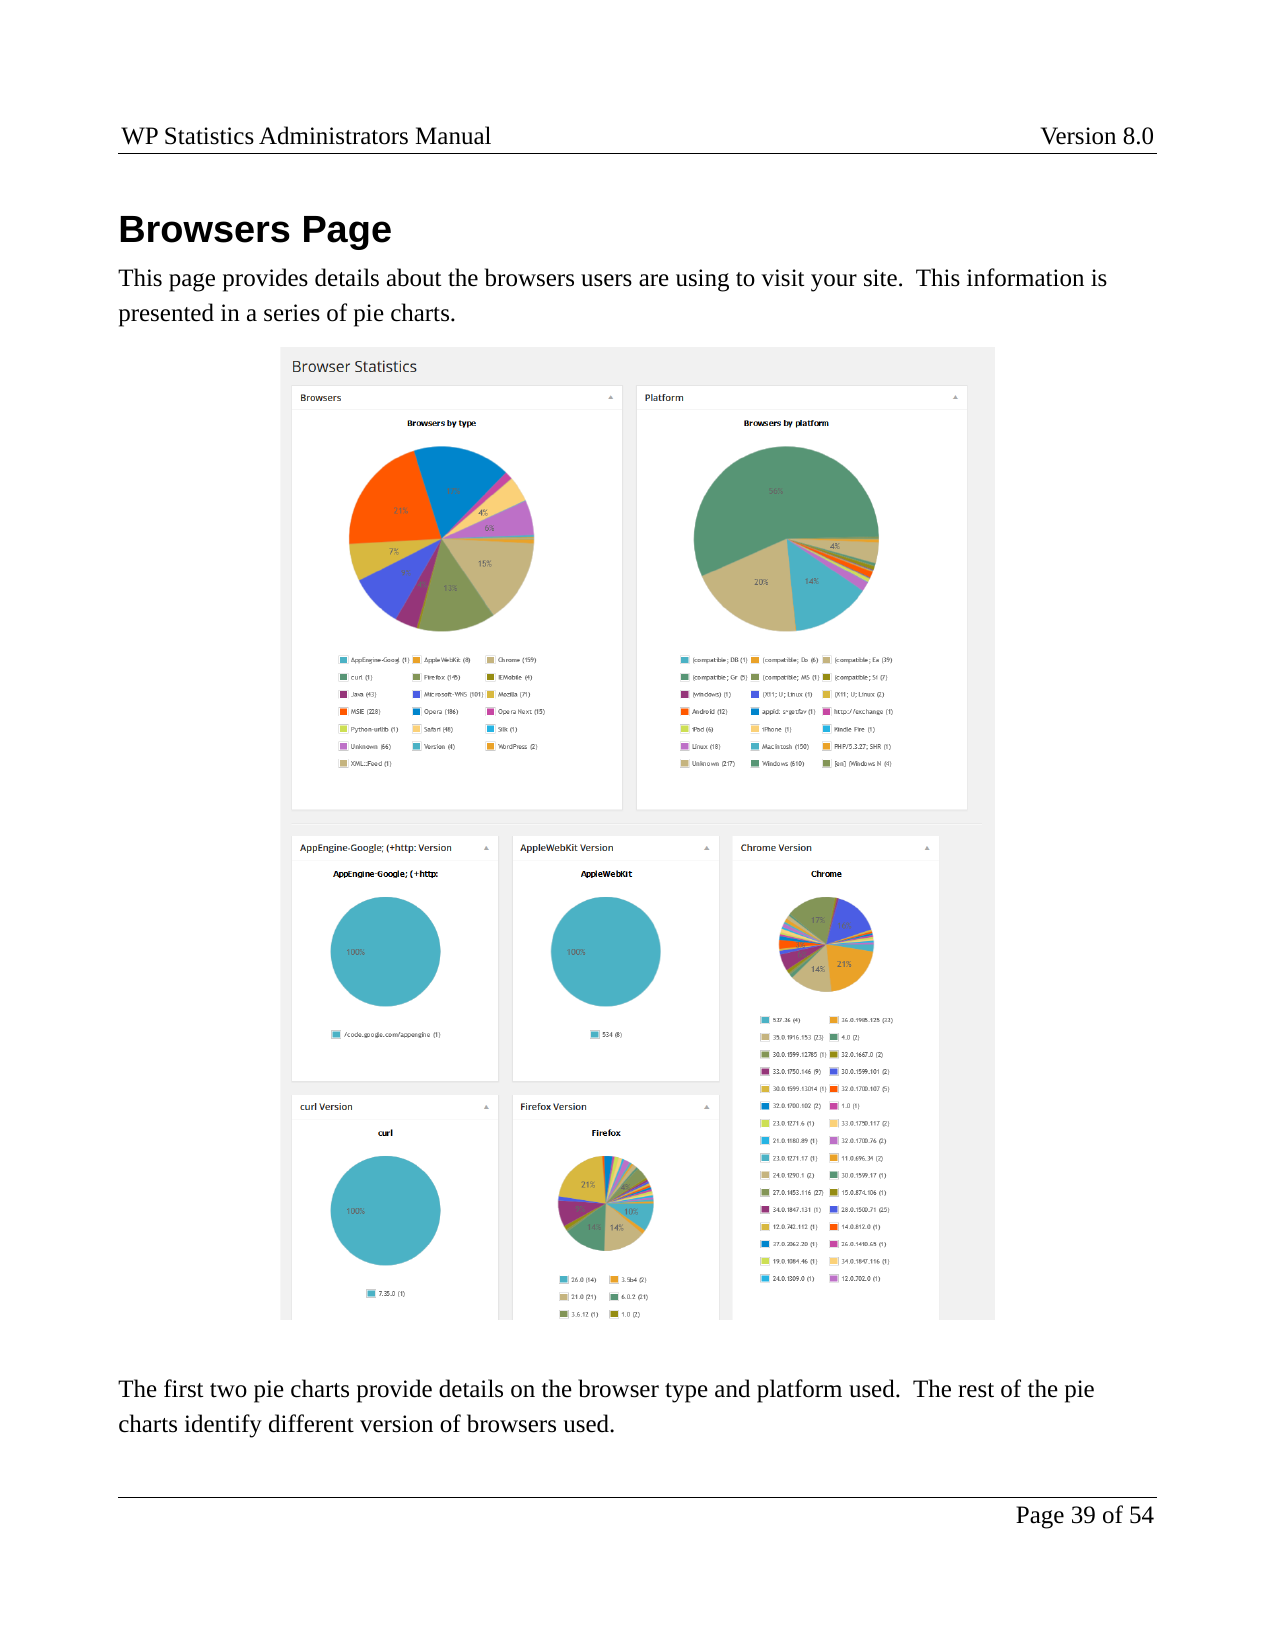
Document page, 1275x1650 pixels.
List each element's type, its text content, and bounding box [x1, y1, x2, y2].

text The first two pie charts provide details on the browser type and platform used. The rest of the pie charts identify different version of browsers used. [118, 1374, 1157, 1437]
subtitle Browsers Page [118, 207, 1157, 251]
picture [280, 347, 995, 1320]
text This page provides details about the browsers users are using to visit your site. This information is presented in a series of pie charts. [118, 263, 1157, 327]
